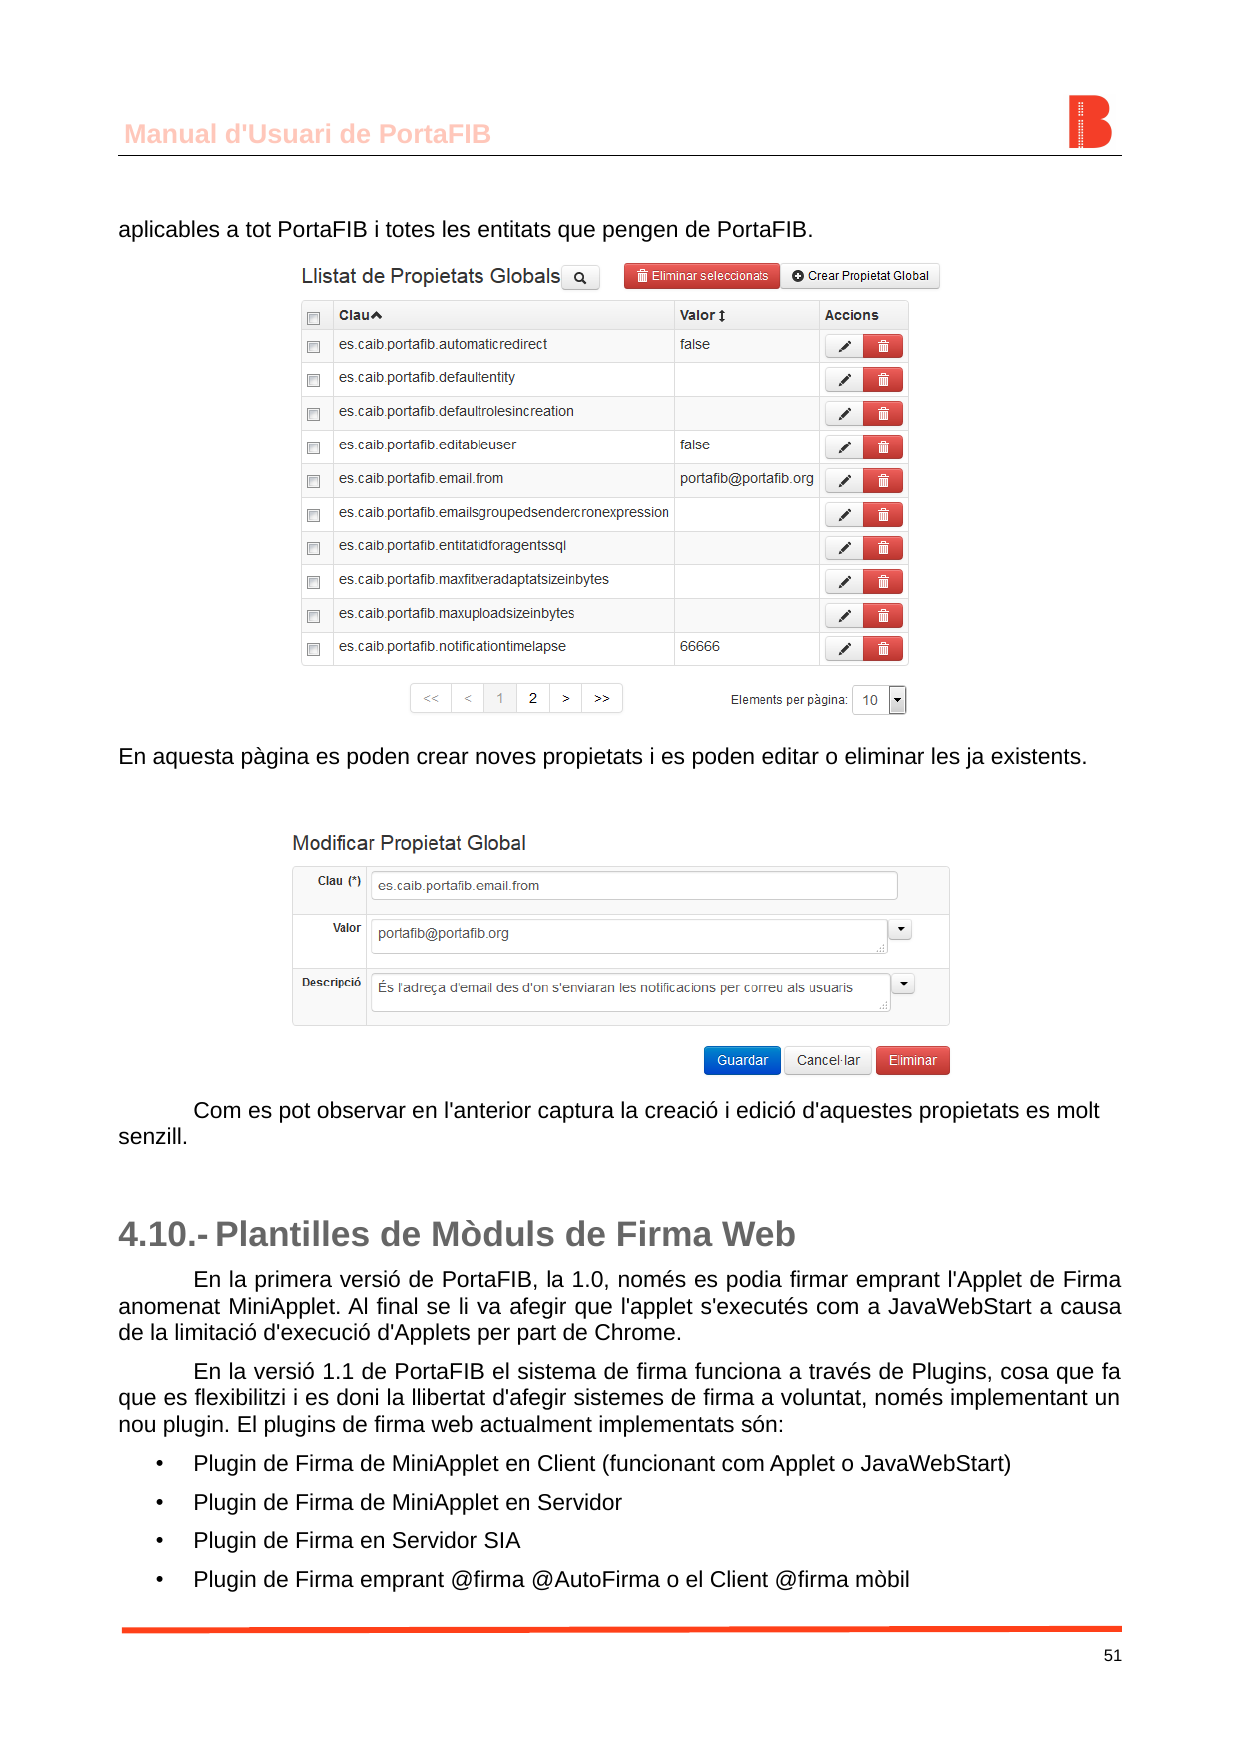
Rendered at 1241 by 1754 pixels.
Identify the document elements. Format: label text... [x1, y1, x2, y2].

list Plugin de Firma en Servidor SIA [156, 1527, 1122, 1554]
text En aquesta pàgina es poden crear noves propietats i es poden editar o eliminar les ja existents. [118, 743, 1122, 769]
picture [293, 254, 947, 731]
subtitle Plantilles de Mòduls de Firma Web [118, 1213, 1122, 1254]
list Plugin de Firma de MiniApplet en Client (funcionant com Applet o JavaWebStart) [156, 1449, 1122, 1476]
list Plugin de Firma de MiniApplet en Servidor [156, 1488, 1122, 1515]
picture [1063, 94, 1117, 150]
text aplicables a tot PortaFIB i totes les entitats que pengen de PortaFIB. [118, 216, 1122, 242]
text Com es pot observar en l'anterior captura la creació i edició d'aquestes propietats es molt senzill. [118, 1097, 1122, 1149]
list Plugin de Firma emprant @firma @AutoFirma o el Client @firma mòbil [156, 1566, 1122, 1592]
text En la primera versió de PortaFIB, la 1.0, només es podia firmar emprant l'Applet de Firma anomenat MiniApplet. Al final se li va afegir que l'applet s'executés com a JavaWebStart a causa de la limitació d'execució d'Applets per part de Chrome. [118, 1266, 1122, 1346]
picture [284, 820, 957, 1085]
text En la versió 1.1 de PortaFIB el sistema de firma funciona a través de Plugins, cosa que fa que es flexibilitzi i es doni la llibertat d'afegir sistemes de firma a voluntat, només implementant un nou plugin. El plugins de firma web actualment implementats són: [118, 1358, 1122, 1437]
